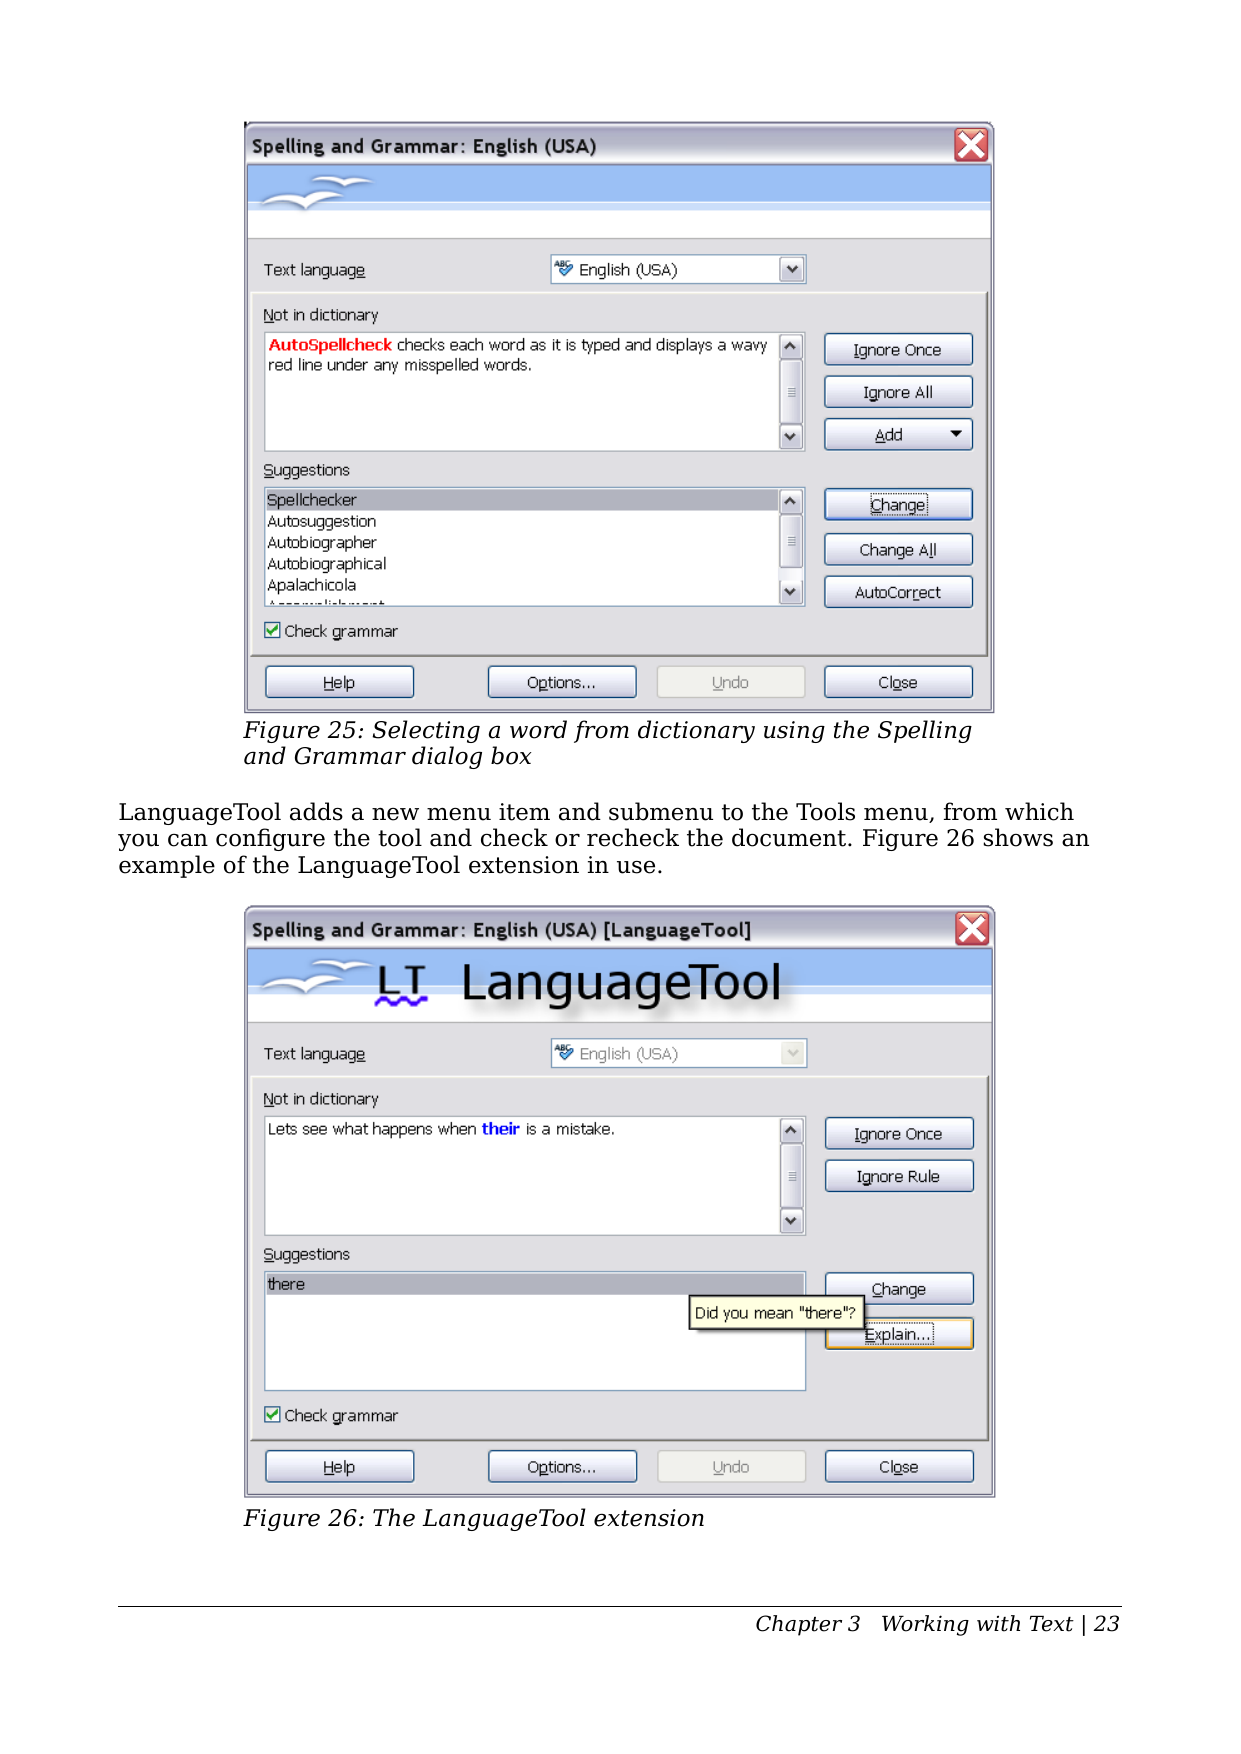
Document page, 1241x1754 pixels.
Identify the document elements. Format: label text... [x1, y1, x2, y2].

text Figure 25: Selecting a word from dictionary using the Spelling and Grammar dialog box [243, 717, 997, 770]
text LanguageTool adds a new menu item and submenu to the Tools menu, from which you can configure the tool and check or recheck the document. Figure 26 shows an example of the LanguageTool extension in use. [118, 799, 1122, 879]
picture [243, 903, 997, 1499]
picture [243, 118, 997, 717]
text Figure 26: The LanguageTool extension [244, 1505, 997, 1532]
